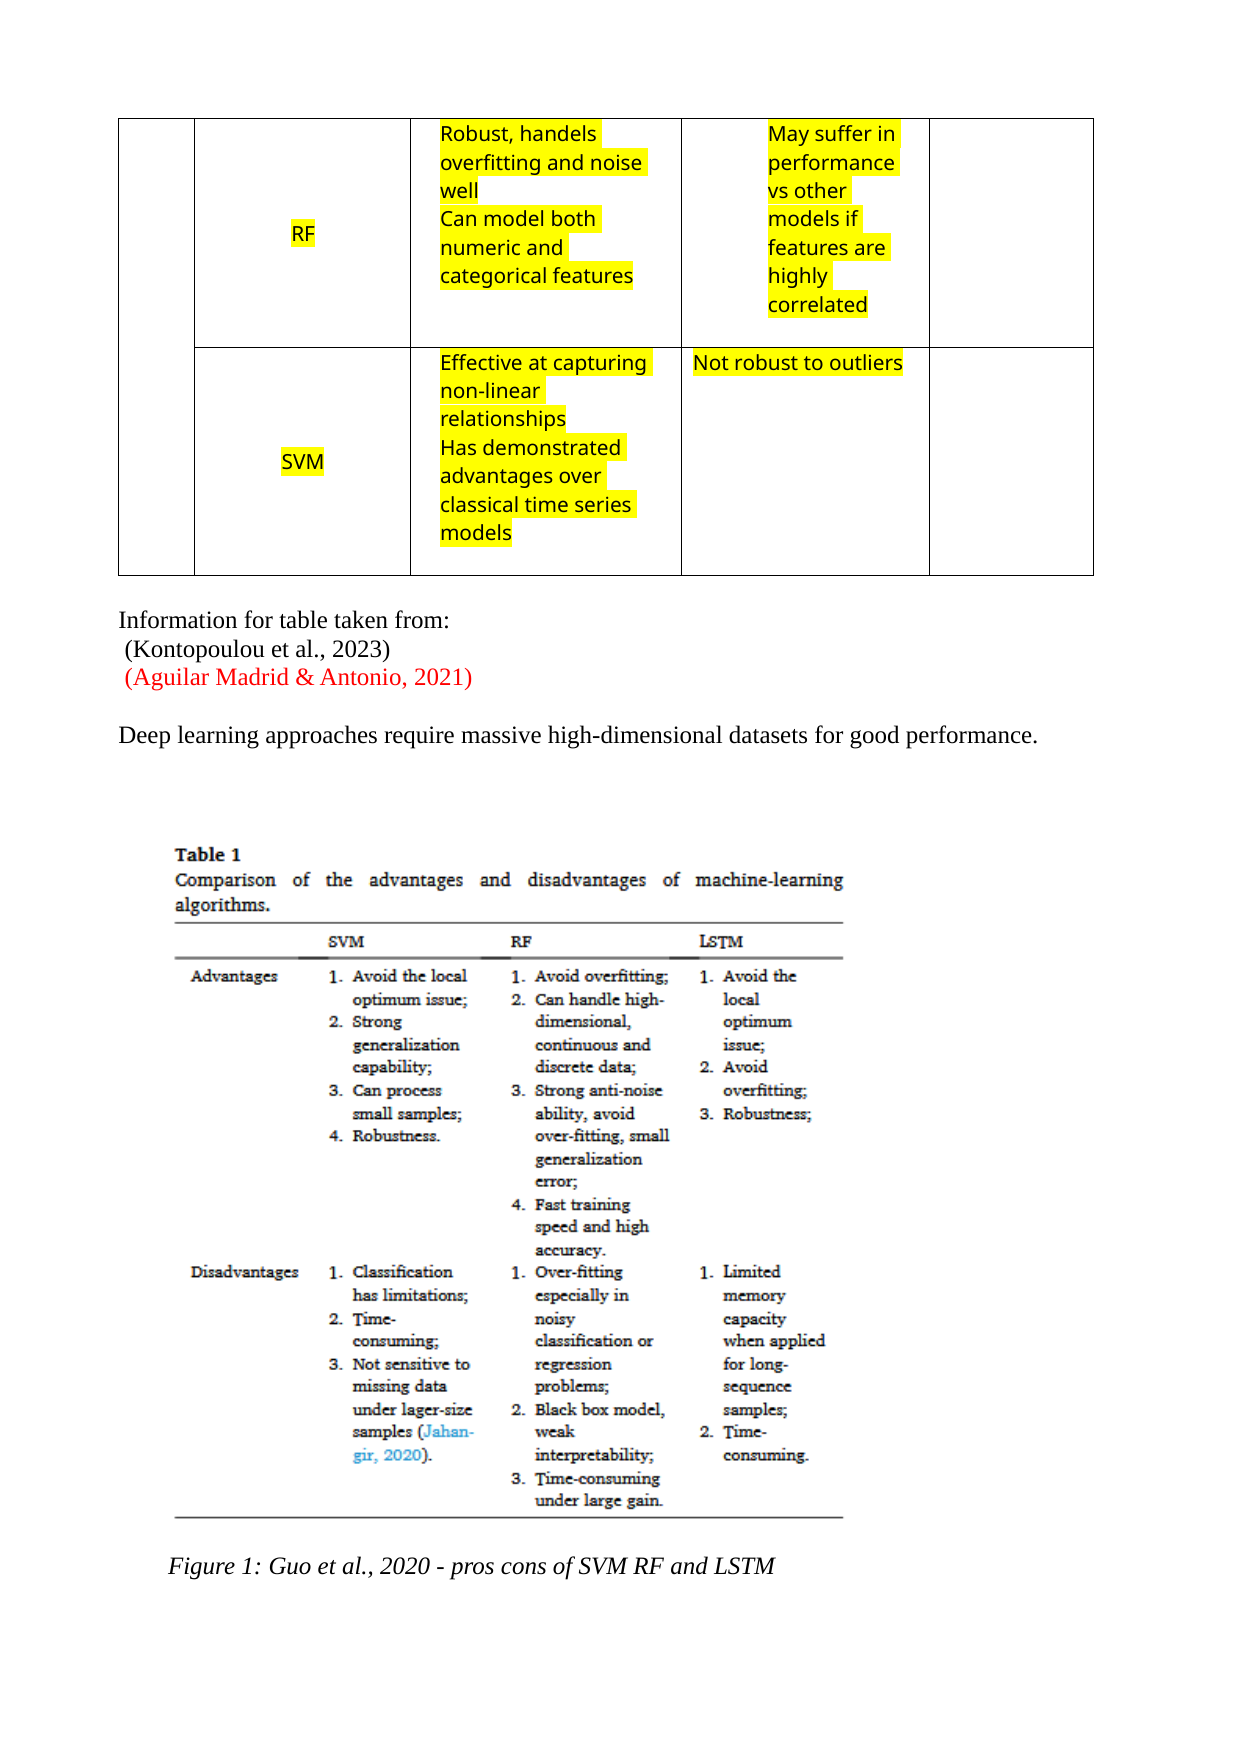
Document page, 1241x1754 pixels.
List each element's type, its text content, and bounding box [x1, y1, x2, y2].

table_cell [930, 119, 1093, 347]
text Figure 1: Guo et al., 2020 - pros cons of SVM RF and LSTM [168, 1539, 869, 1580]
text (Aguilar Madrid & Antonio, 2021) [118, 662, 1122, 691]
text Information for table taken from: [118, 605, 1122, 634]
picture [167, 841, 870, 1539]
table_cell Robust, handels overfitting and noise well Can model both numeric and categorical features [411, 119, 681, 347]
table_cell Effective at capturing non-linear relationships Has demonstrated advantages over classical time series models [411, 348, 681, 575]
table_cell [930, 348, 1093, 575]
table_cell Not robust to outliers [682, 348, 929, 575]
text Deep learning approaches require massive high-dimensional datasets for good performance. [118, 720, 1122, 749]
table_cell May suffer in performance vs other models if features are highly correlated [682, 119, 929, 347]
text (Kontopoulou et al., 2023) [118, 634, 1122, 662]
table_cell RF [195, 119, 410, 347]
table_cell SVM [195, 348, 410, 575]
